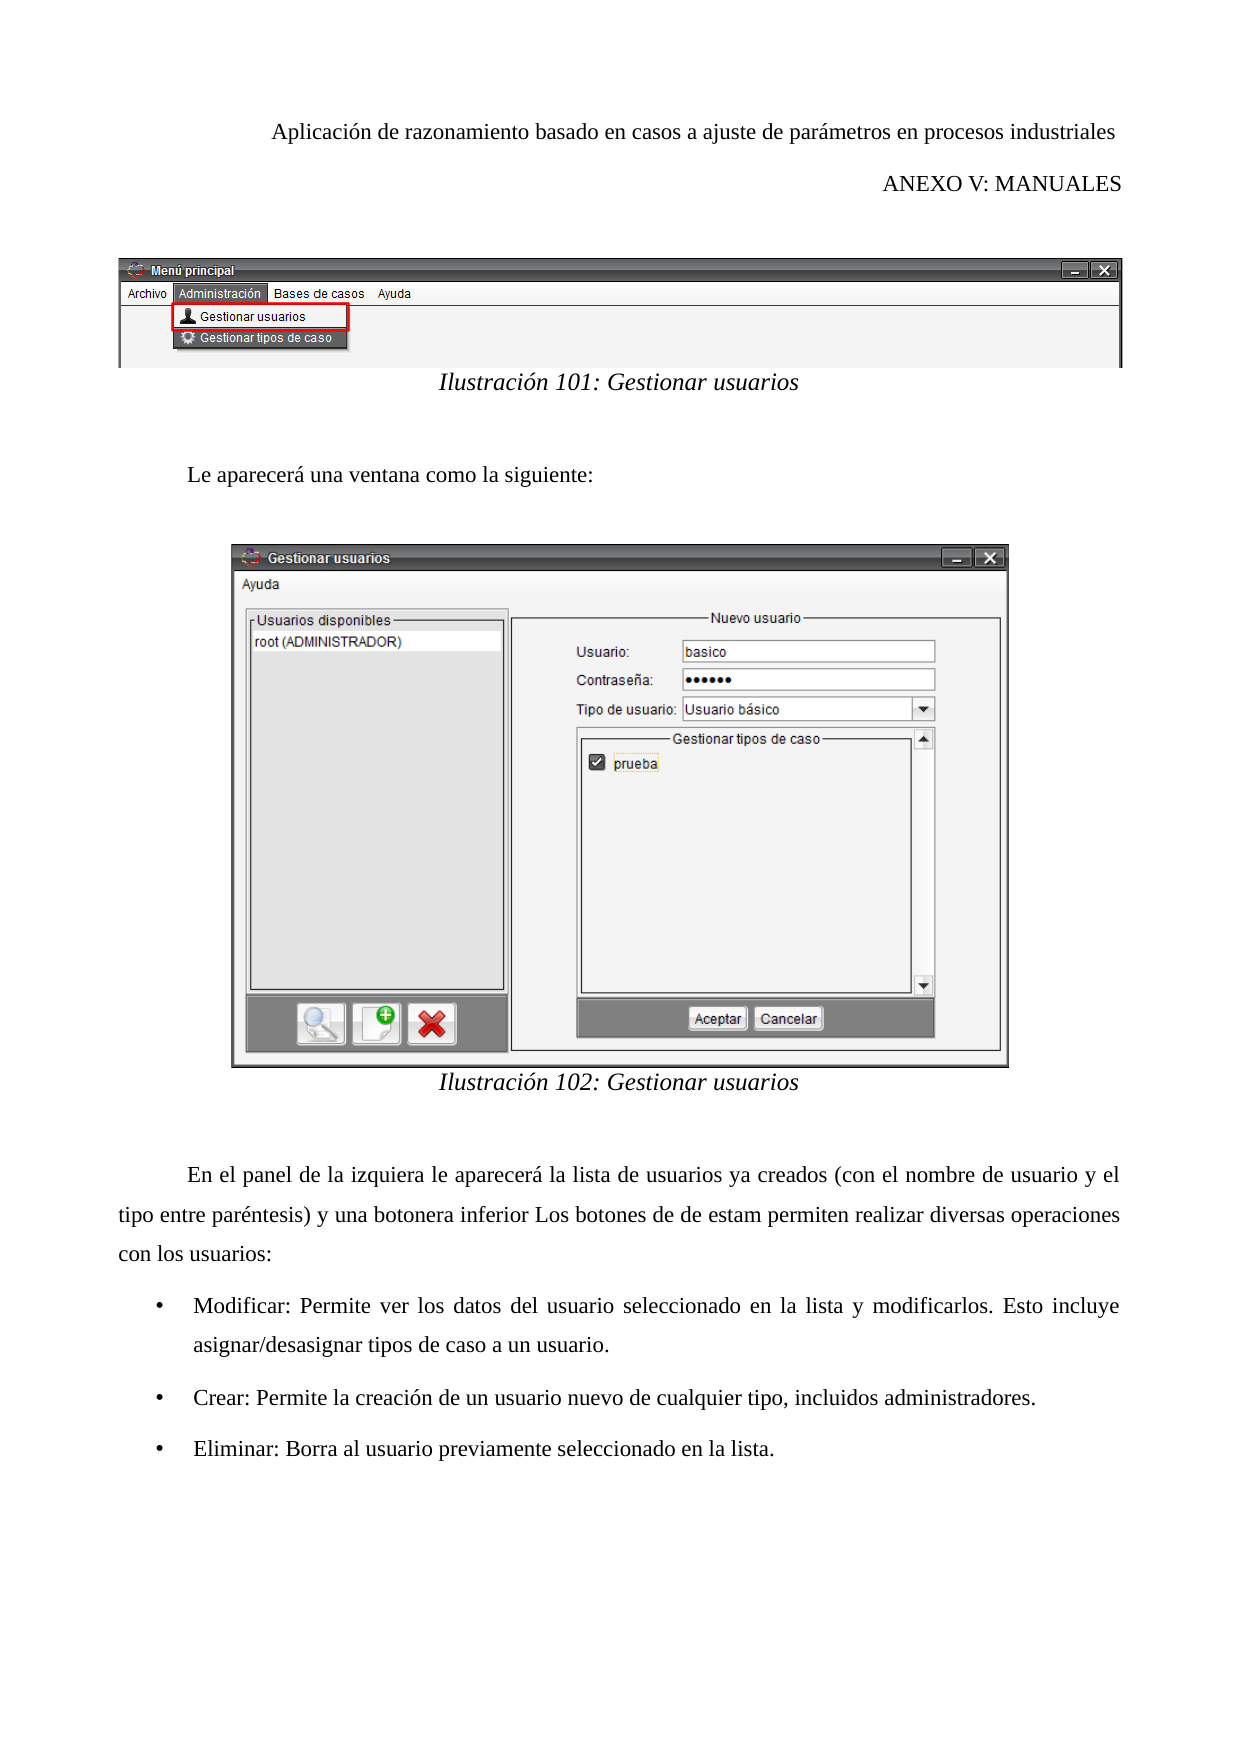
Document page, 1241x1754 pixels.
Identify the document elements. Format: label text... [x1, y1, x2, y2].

list Modificar: Permite ver los datos del usuario seleccionado en la lista y modificarlos. Esto incluye asignar/desasignar tipos de caso a un usuario. [156, 1292, 1122, 1358]
text En el panel de la izquiera le aparecerá la lista de usuarios ya creados (con el nombre de usuario y el tipo entre paréntesis) y una botonera inferior Los botones de de estam permiten realizar diversas operaciones con los usuarios: [118, 1161, 1122, 1266]
list Crear: Permite la creación de un usuario nuevo de cualquier tipo, incluidos administradores. [156, 1383, 1122, 1410]
picture [231, 544, 1009, 1068]
text Le aparecerá una ventana como la siguiente: [118, 461, 1122, 488]
text Ilustración 102: Gestionar usuarios [231, 1068, 1009, 1096]
list Eliminar: Borra al usuario previamente seleccionado en la lista. [156, 1436, 1122, 1462]
text Ilustración 101: Gestionar usuarios [118, 368, 1122, 396]
